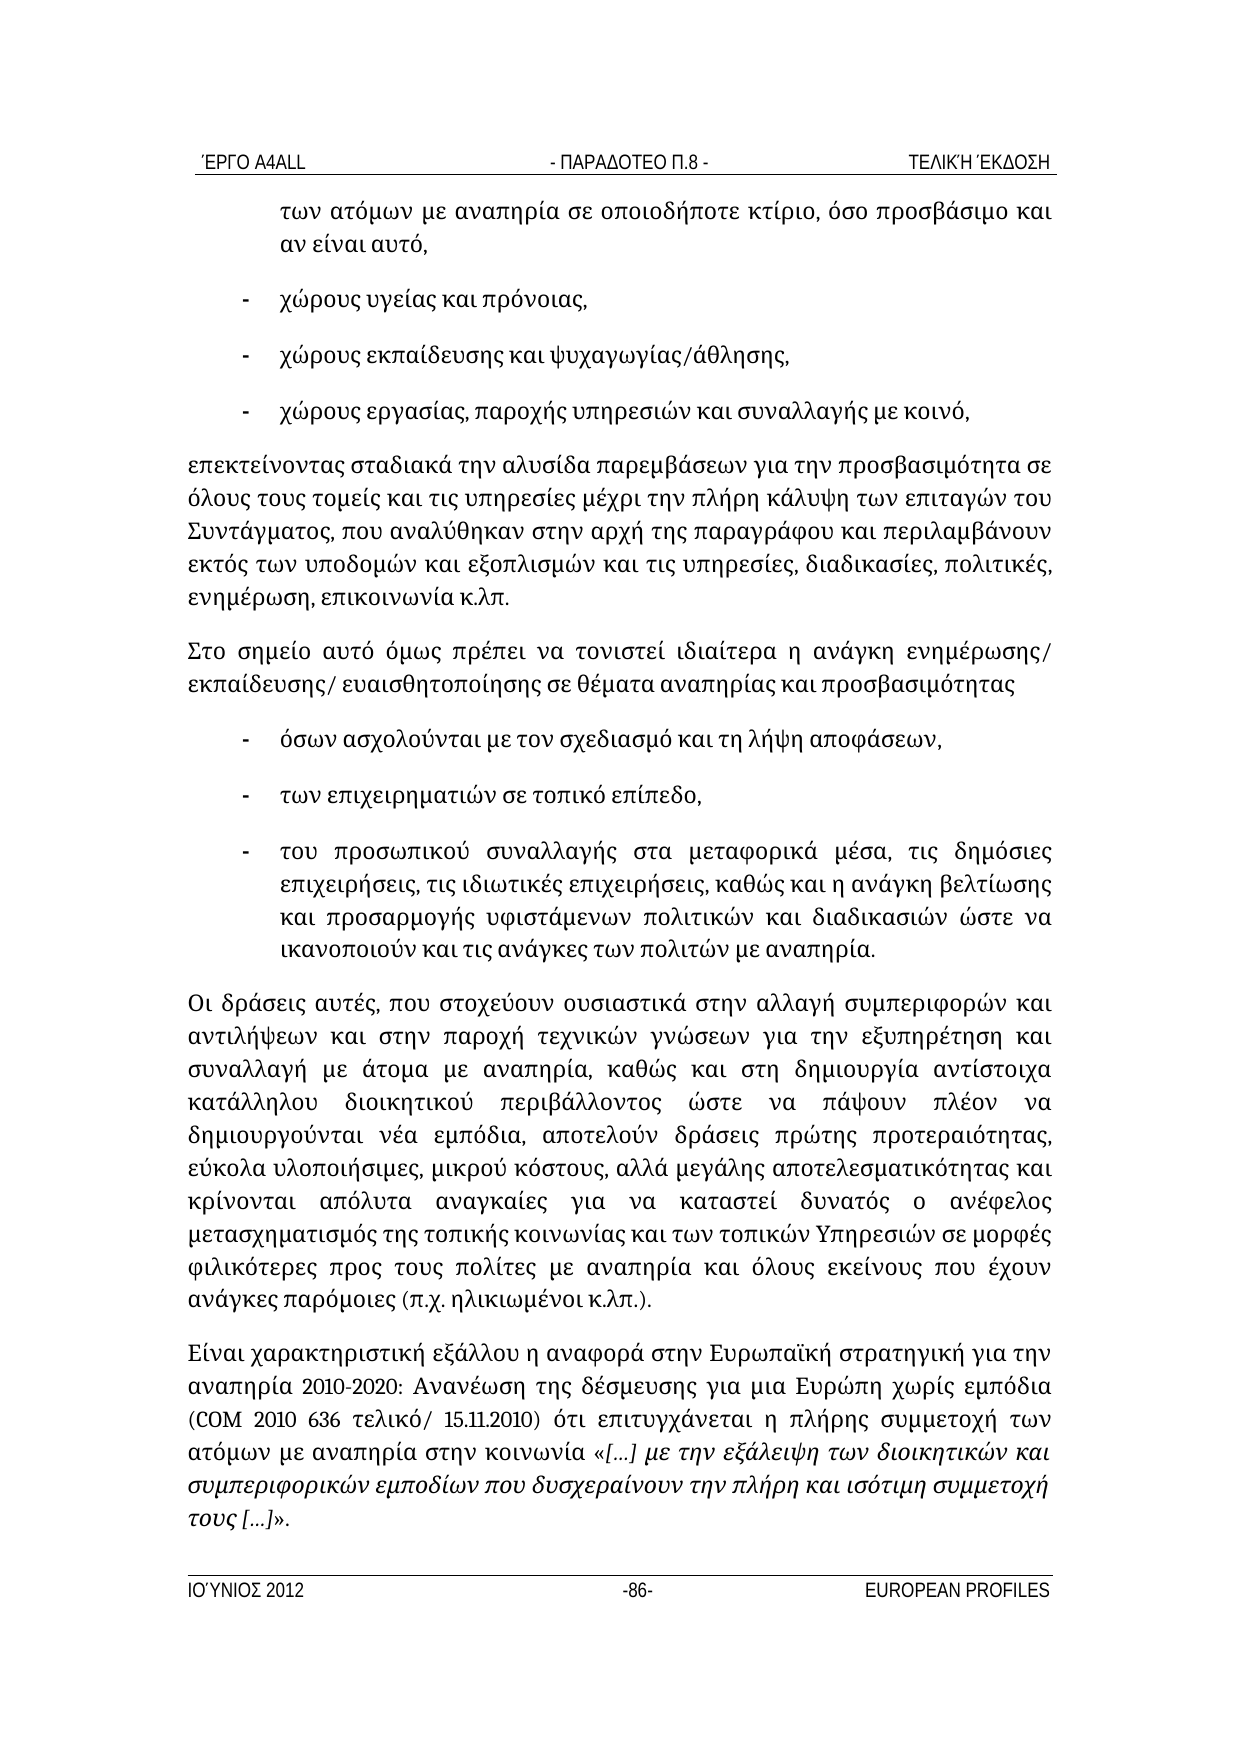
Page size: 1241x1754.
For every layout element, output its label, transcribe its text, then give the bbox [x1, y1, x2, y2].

list χώρους υγείας και πρόνοιας, [242, 286, 1053, 314]
text Οι δράσεις αυτές, που στοχεύουν ουσιαστικά στην αλλαγή συμπεριφορών και αντιλήψεων και στην παροχή τεχνικών γνώσεων για την εξυπηρέτηση και συναλλαγή με άτομα με αναπηρία, καθώς και στη δημιουργία αντίστοιχα κατάλληλου διοικητικού περιβάλλοντος ώστε να πάψουν πλέον να δημιουργούνται νέα εμπόδια, αποτελούν δράσεις πρώτης προτεραιότητας, εύκολα υλοποιήσιμες, μικρού κόστους, αλλά μεγάλης αποτελεσματικότητας και κρίνονται απόλυτα αναγκαίες για να καταστεί δυνατός ο ανέφελος μετασχηματισμός της τοπικής κοινωνίας και των τοπικών Υπηρεσιών σε μορφές φιλικότερες προς τους πολίτες με αναπηρία και όλους εκείνους που έχουν ανάγκες παρόμοιες (π.χ. ηλικιωμένοι κ.λπ.). [187, 991, 1053, 1314]
list όσων ασχολούνται με τον σχεδιασμό και τη λήψη αποφάσεων, [242, 725, 1053, 753]
list των επιχειρηματιών σε τοπικό επίπεδο, [242, 781, 1053, 809]
text Στο σημείο αυτό όμως πρέπει να τονιστεί ιδιαίτερα η ανάγκη ενημέρωσης/ εκπαίδευσης/ ευαισθητοποίησης σε θέματα αναπηρίας και προσβασιμότητας [187, 638, 1053, 698]
list των ατόμων με αναπηρία σε οποιοδήποτε κτίριο, όσο προσβάσιμο και αν είναι αυτό, [242, 199, 1053, 258]
list του προσωπικού συναλλαγής στα μεταφορικά μέσα, τις δημόσιες επιχειρήσεις, τις ιδιωτικές επιχειρήσεις, καθώς και η ανάγκη βελτίωσης και προσαρμογής υφιστάμενων πολιτικών και διαδικασιών ώστε να ικανοποιούν και τις ανάγκες των πολιτών με αναπηρία. [242, 837, 1053, 964]
text Είναι χαρακτηριστική εξάλλου η αναφορά στην Ευρωπαϊκή στρατηγική για την αναπηρία 2010-2020: Ανανέωση της δέσμευσης για μια Ευρώπη χωρίς εμπόδια (COM 2010 636 τελικό/ 15.11.2010) ότι επιτυγχάνεται η πλήρης συμμετοχή των ατόμων με αναπηρία στην κοινωνία «[…] με την εξάλειψη των διοικητικών και συμπεριφορικών εμποδίων που δυσχεραίνουν την πλήρη και ισότιμη συμμετοχή τους […]». [187, 1341, 1053, 1532]
list χώρους εργασίας, παροχής υπηρεσιών και συναλλαγής με κοινό, [242, 397, 1053, 425]
list χώρους εκπαίδευσης και ψυχαγωγίας/άθλησης, [242, 341, 1053, 369]
text επεκτείνοντας σταδιακά την αλυσίδα παρεμβάσεων για την προσβασιμότητα σε όλους τους τομείς και τις υπηρεσίες μέχρι την πλήρη κάλυψη των επιταγών του Συντάγματος, που αναλύθηκαν στην αρχή της παραγράφου και περιλαμβάνουν εκτός των υποδομών και εξοπλισμών και τις υπηρεσίες, διαδικασίες, πολιτικές, ενημέρωση, επικοινωνία κ.λπ. [187, 453, 1053, 611]
